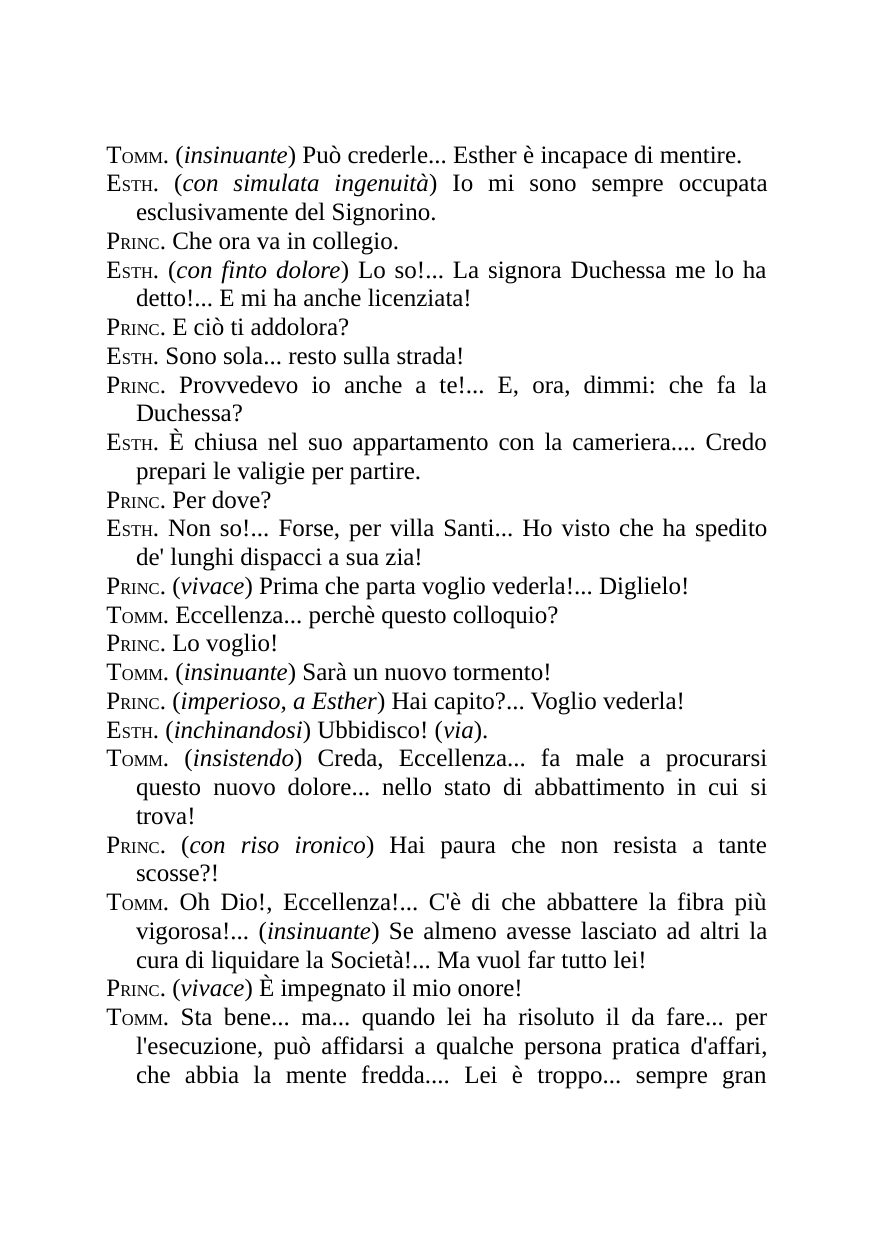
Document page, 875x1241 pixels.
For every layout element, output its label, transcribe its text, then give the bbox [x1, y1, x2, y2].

text Princ. (imperioso, a Esther) Hai capito?... Voglio vederla! [106, 686, 768, 715]
text Esth. (con simulata ingenuità) Io mi sono sempre occupata esclusivamente del Signorino. [106, 168, 768, 226]
text Esth. (inchinandosi) Ubbidisco! (via). [106, 715, 768, 743]
text Tomm. (insinuante) Può crederle... Esther è incapace di mentire. [106, 140, 768, 168]
text Princ. (vivace) È impegnato il mio onore! [106, 973, 768, 1002]
text Esth. Non so!... Forse, per villa Santi... Ho visto che ha spedito de' lunghi dispacci a sua zia! [106, 513, 768, 571]
text Tomm. Oh Dio!, Eccellenza!... C'è di che abbattere la fibra più vigorosa!... (insinuante) Se almeno avesse lasciato ad altri la cura di liquidare la Società!... Ma vuol far tutto lei! [106, 887, 768, 973]
text Tomm. Eccellenza... perchè questo colloquio? [106, 600, 768, 628]
text Tomm. (insistendo) Creda, Eccellenza... fa male a procurarsi questo nuovo dolore... nello stato di abbattimento in cui si trova! [106, 743, 768, 830]
text Princ. Per dove? [106, 485, 768, 513]
text Princ. E ciò ti addolora? [106, 312, 768, 341]
text Princ. (vivace) Prima che parta voglio vederla!... Diglielo! [106, 571, 768, 600]
text Esth. (con finto dolore) Lo so!... La signora Duchessa me lo ha detto!... E mi ha anche licenziata! [106, 255, 768, 312]
text Esth. È chiusa nel suo appartamento con la cameriera.... Credo prepari le valigie per partire. [106, 427, 768, 485]
text Tomm. (insinuante) Sarà un nuovo tormento! [106, 657, 768, 686]
text Esth. Sono sola... resto sulla strada! [106, 341, 768, 370]
text Princ. (con riso ironico) Hai paura che non resista a tante scosse?! [106, 830, 768, 887]
text Tomm. Sta bene... ma... quando lei ha risoluto il da fare... per l'esecuzione, può affidarsi a qualche persona pratica d'affari, che abbia la mente fredda.... Lei è troppo... sempre gran [106, 1002, 768, 1088]
text Princ. Lo voglio! [106, 628, 768, 657]
text Princ. Provvedevo io anche a te!... E, ora, dimmi: che fa la Duchessa? [106, 370, 768, 427]
text Princ. Che ora va in collegio. [106, 226, 768, 255]
